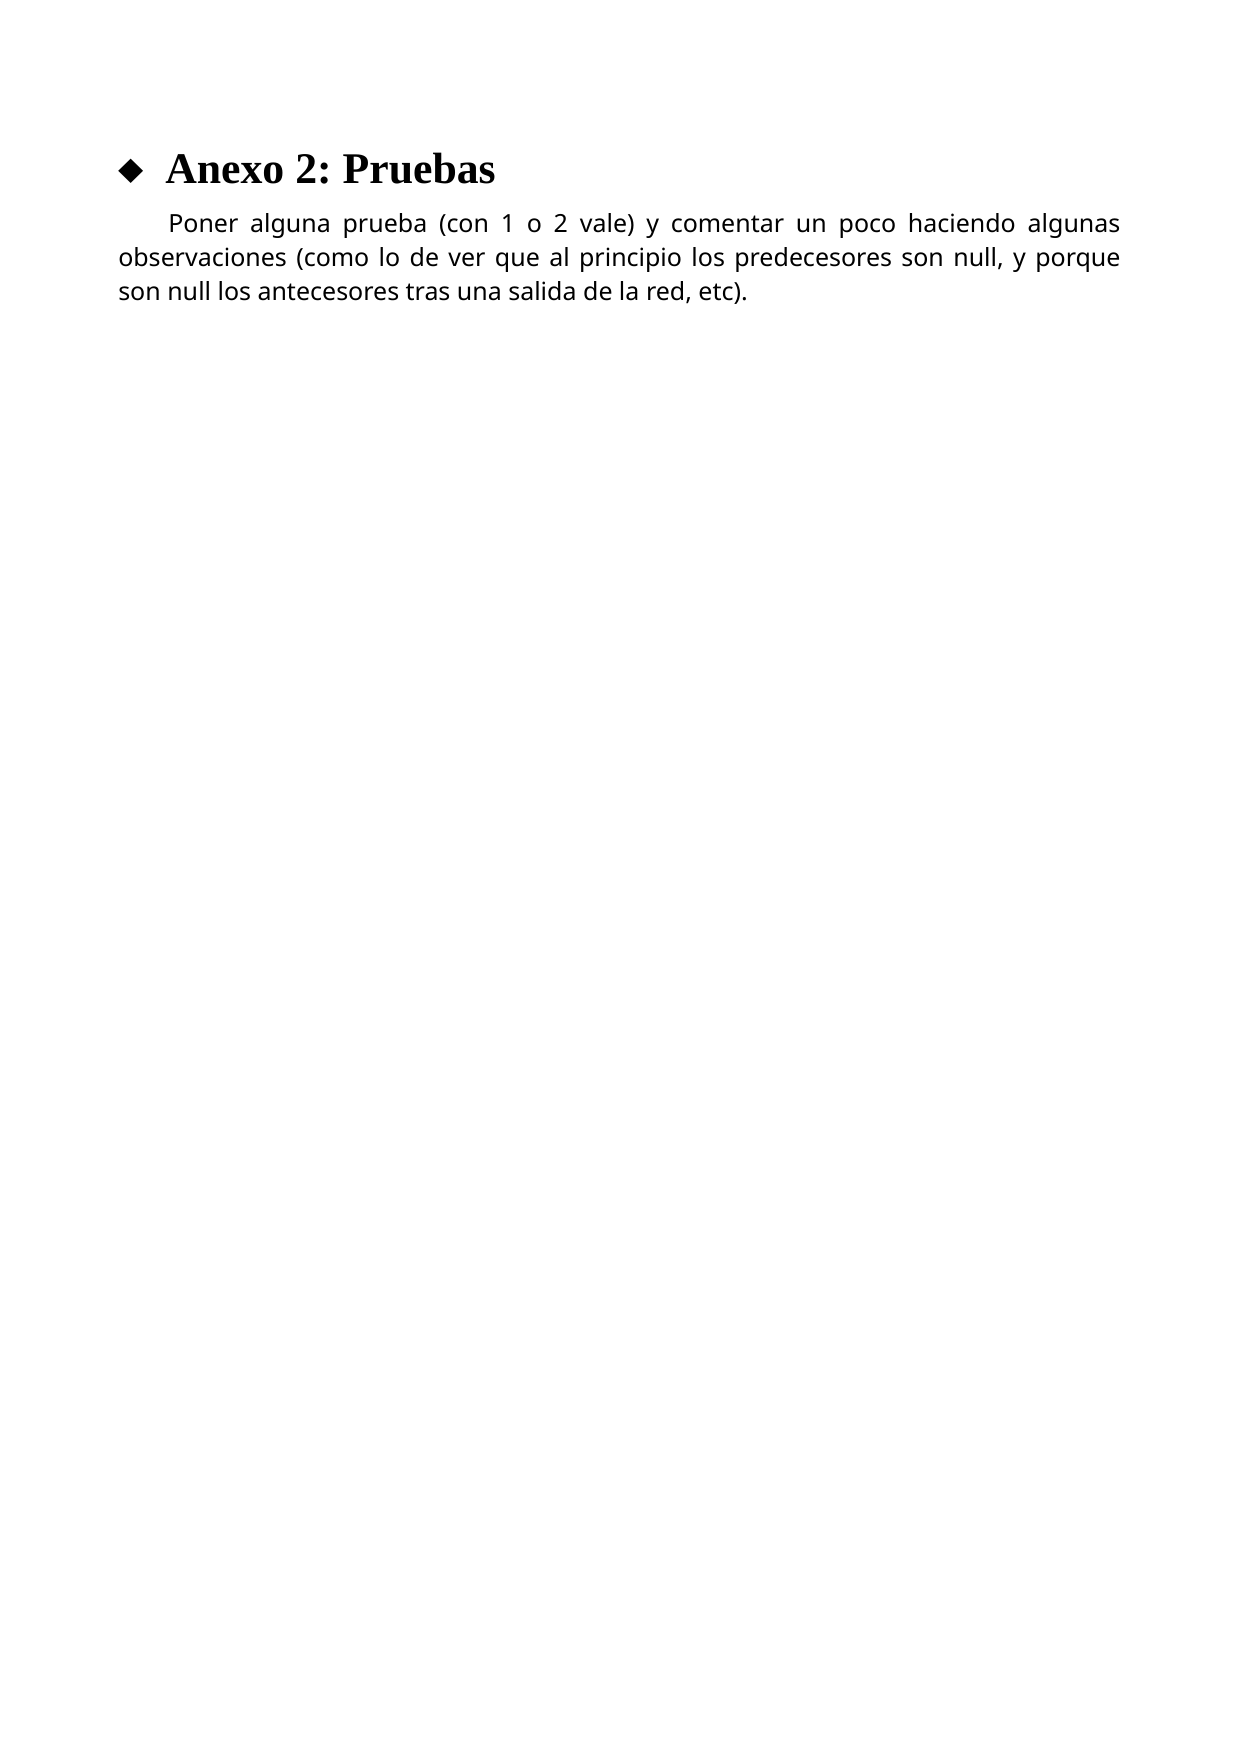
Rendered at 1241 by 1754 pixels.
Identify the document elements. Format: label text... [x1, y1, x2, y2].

text Poner alguna prueba (con 1 o 2 vale) y comentar un poco haciendo algunas observaciones (como lo de ver que al principio los predecesores son null, y porque son null los antecesores tras una salida de la red, etc). [118, 206, 1122, 308]
subtitle Anexo 2: Pruebas [118, 143, 1122, 193]
